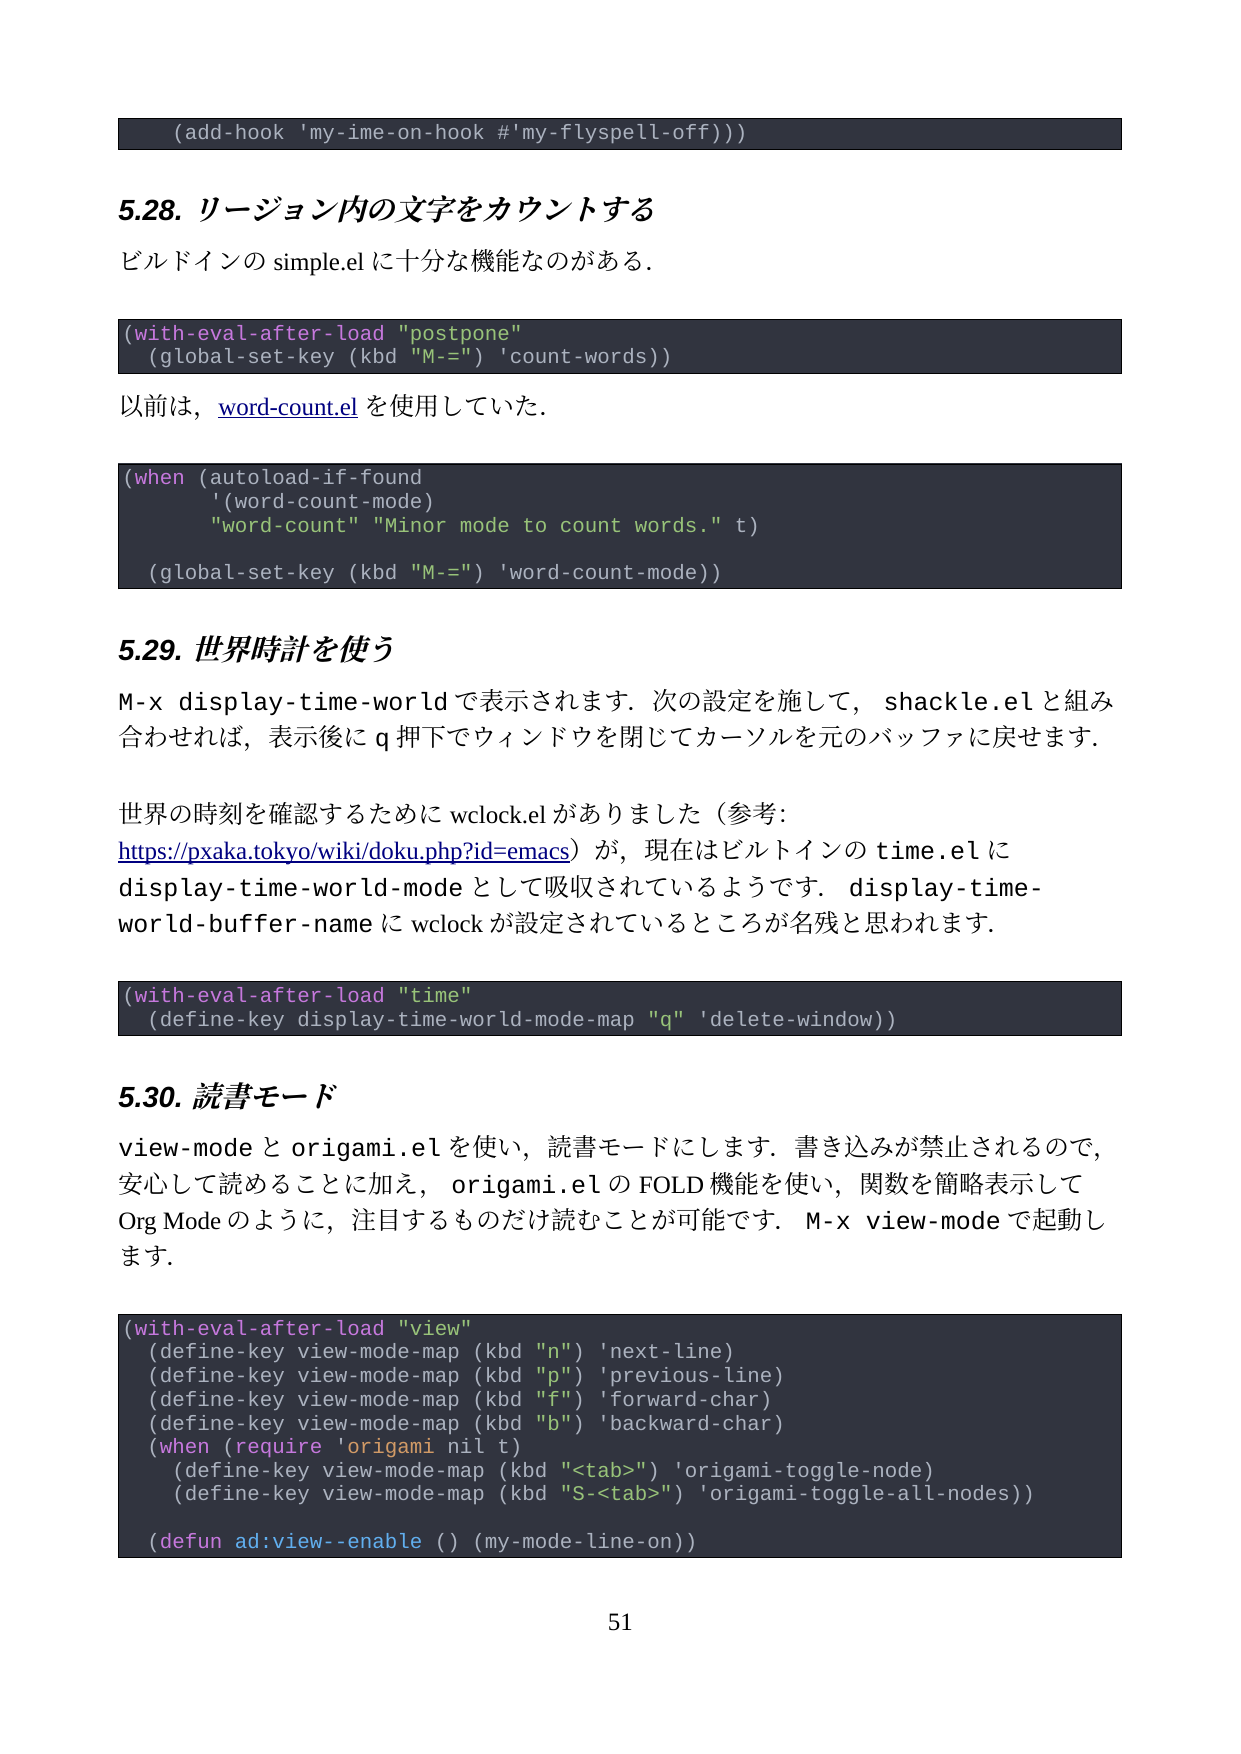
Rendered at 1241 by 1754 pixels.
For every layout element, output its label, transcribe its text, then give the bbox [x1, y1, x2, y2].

subtitle リージョン内の文字をカウントする [118, 187, 1122, 229]
text 世界の時刻を確認するために wclock.el がありました（参考：https://pxaka.tokyo/wiki/doku.php?id=emacs）が，現在はビルトインの time.el に display-time-world-mode として吸収されているようです． display-time-world-buffer-name に wclock が設定されているところが名残と思われます． [118, 795, 1122, 968]
text view-mode と origami.el を使い，読書モードにします．書き込みが禁止されるので，安心して読めることに加え， origami.el の FOLD機能を使い，関数を簡略表示して Org Modeのように，注目するものだけ読むことが可能です． M-x view-mode で起動します． [118, 1128, 1122, 1301]
text "word-count" "Minor mode to count words." t) [119, 511, 1121, 534]
text (defun ad:view--enable () (my-mode-line-on)) [119, 1527, 1121, 1557]
text (define-key display-time-world-mode-map "q" 'delete-window)) [119, 1005, 1121, 1035]
text (with-eval-after-load "postpone" [119, 320, 1121, 342]
text '(word-count-mode) [119, 487, 1121, 511]
text (add-hook 'my-ime-on-hook #'my-flyspell-off))) [119, 119, 1121, 149]
text (with-eval-after-load "time" [119, 982, 1121, 1005]
text (define-key view-mode-map (kbd "f") 'forward-char) [119, 1385, 1121, 1408]
text (global-set-key (kbd "M-=") 'word-count-mode)) [119, 558, 1121, 588]
text (define-key view-mode-map (kbd "n") 'next-line) [119, 1338, 1121, 1361]
text (define-key view-mode-map (kbd "S-<tab>") 'origami-toggle-all-nodes)) [119, 1479, 1121, 1503]
subtitle 世界時計を使う [118, 627, 1122, 669]
text (when (autoload-if-found [119, 465, 1121, 487]
subtitle 読書モード [118, 1074, 1122, 1116]
text (with-eval-after-load "view" [119, 1315, 1121, 1338]
text 以前は，word-count.el を使用していた． [118, 386, 1122, 451]
text M-x display-time-world で表示されます．次の設定を施して， shackle.el と組み合わせれば，表示後に q 押下でウィンドウを閉じてカーソルを元のバッファに戻せます． [118, 681, 1122, 783]
text (define-key view-mode-map (kbd "b") 'backward-char) [119, 1408, 1121, 1432]
text (when (require 'origami nil t) [119, 1432, 1121, 1456]
text (define-key view-mode-map (kbd "<tab>") 'origami-toggle-node) [119, 1456, 1121, 1479]
text ビルドインの simple.el に十分な機能なのがある． [118, 241, 1122, 306]
text (define-key view-mode-map (kbd "p") 'previous-line) [119, 1361, 1121, 1385]
text (global-set-key (kbd "M-=") 'count-words)) [119, 342, 1121, 373]
